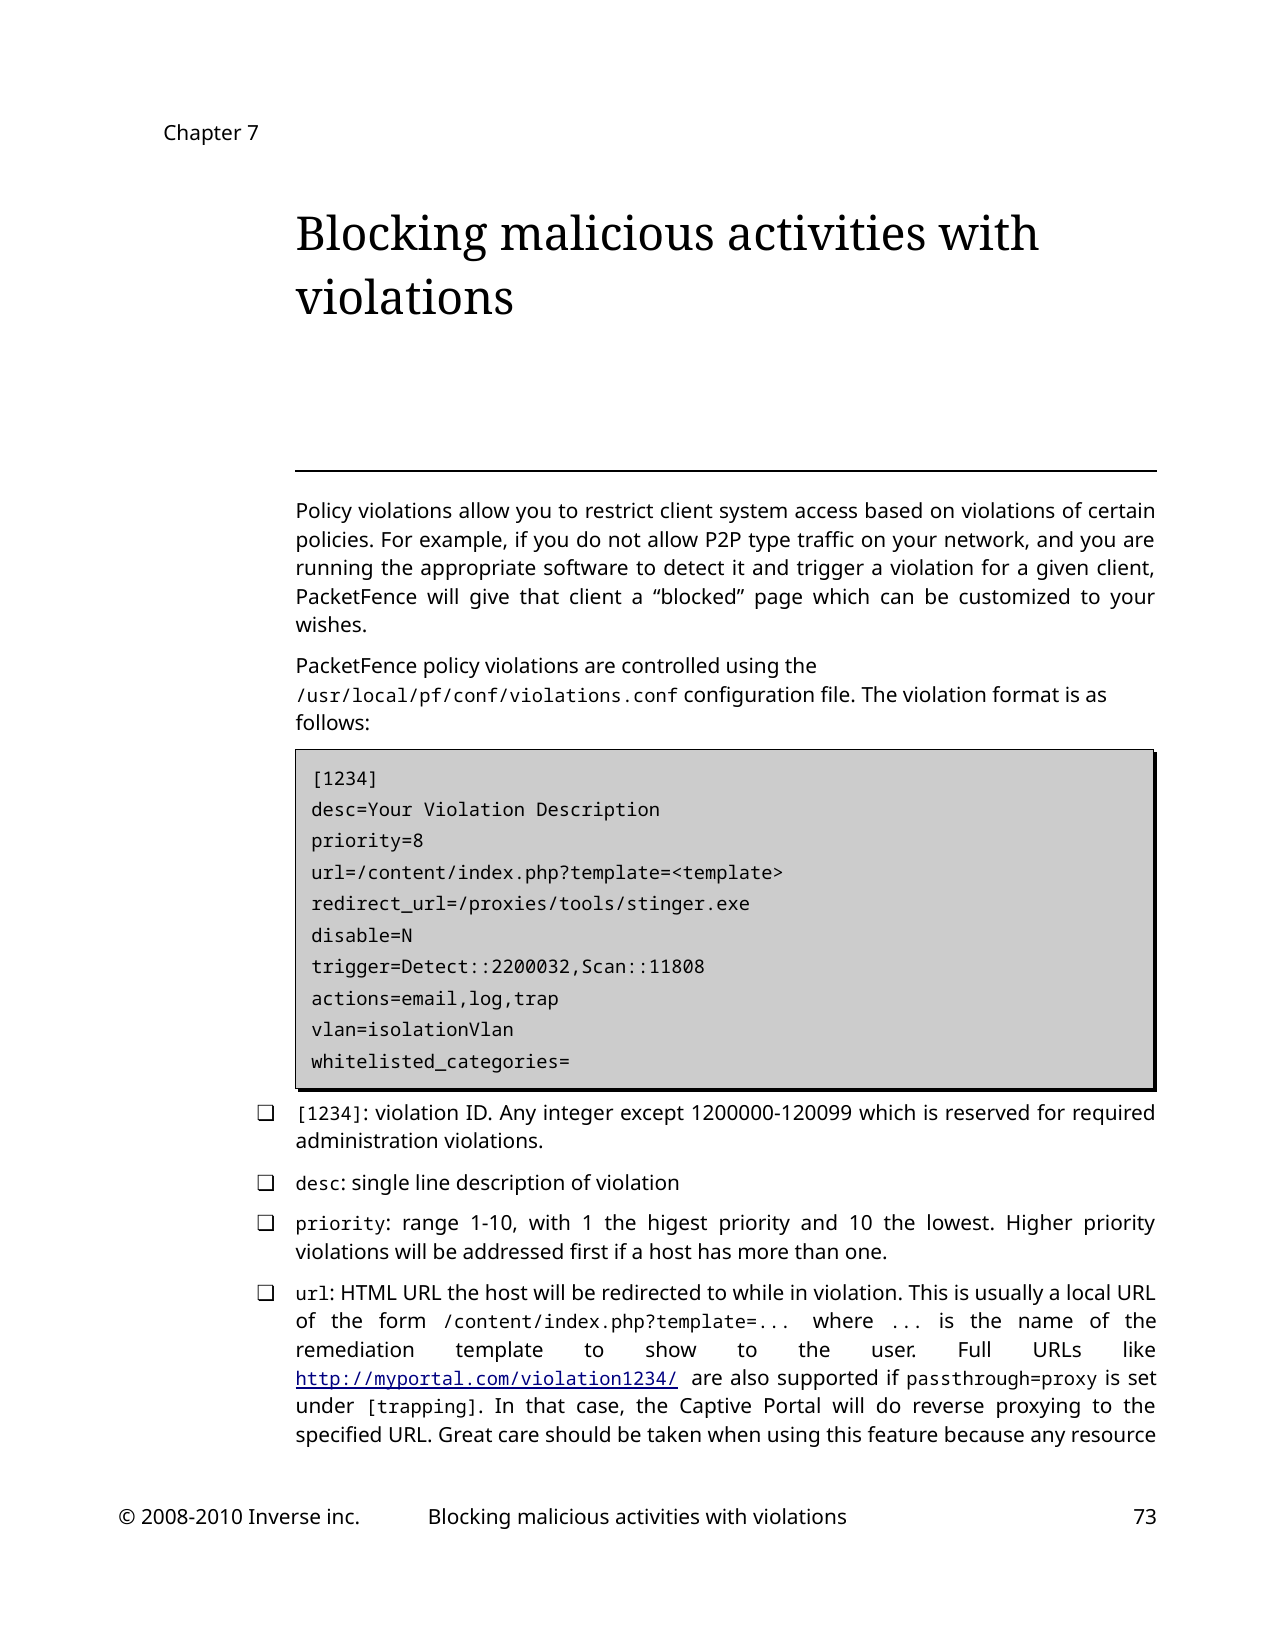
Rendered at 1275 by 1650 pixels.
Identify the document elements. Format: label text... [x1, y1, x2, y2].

text Policy violations allow you to restrict client system access based on violations of certain policies. For example, if you do not allow P2P type traffic on your network, and you are running the appropriate software to detect it and trigger a violation for a given client, PacketFence will give that client a “blocked” page which can be customized to your wishes. [295, 497, 1157, 639]
text actions=email,log,trap [296, 969, 1153, 1001]
list ❏ [1234]: violation ID. Any integer except 1200000-120099 which is reserved for required administration violations. [256, 1098, 1157, 1155]
text url=/content/index.php?template=<template> [296, 843, 1153, 875]
text desc=Your Violation Description [296, 781, 1153, 812]
text trigger=Detect::2200032,Scan::11808 [296, 938, 1153, 969]
text redirect_url=/proxies/tools/stinger.exe [296, 875, 1153, 906]
text PacketFence policy violations are controlled using the /usr/local/pf/conf/violations.conf configuration file. The violation format is as follows: [295, 651, 1157, 737]
list ❏ desc: single line description of violation [256, 1168, 1157, 1196]
text vlan=isolationVlan [296, 1001, 1153, 1032]
text disable=N [296, 906, 1153, 938]
text whitelisted_categories= [296, 1032, 1153, 1088]
list ❏ priority: range 1-10, with 1 the higest priority and 10 the lowest. Higher priority violations will be addressed first if a host has more than one. [256, 1208, 1157, 1265]
list ❏ url: HTML URL the host will be redirected to while in violation. This is usually a local URL of the form /content/index.php?template=... where ... is the name of the remediation template to show to the user. Full URLs like http://myportal.com/violation1234/ are also supported if passthrough=proxy is set under [trapping]. In that case, the Captive Portal will do reverse proxying to the specified URL. Great care should be taken when using this feature because any resource [256, 1278, 1157, 1448]
subtitle Blocking malicious activities with violations [295, 201, 1157, 470]
text [1234] [296, 750, 1153, 781]
text priority=8 [296, 812, 1153, 843]
